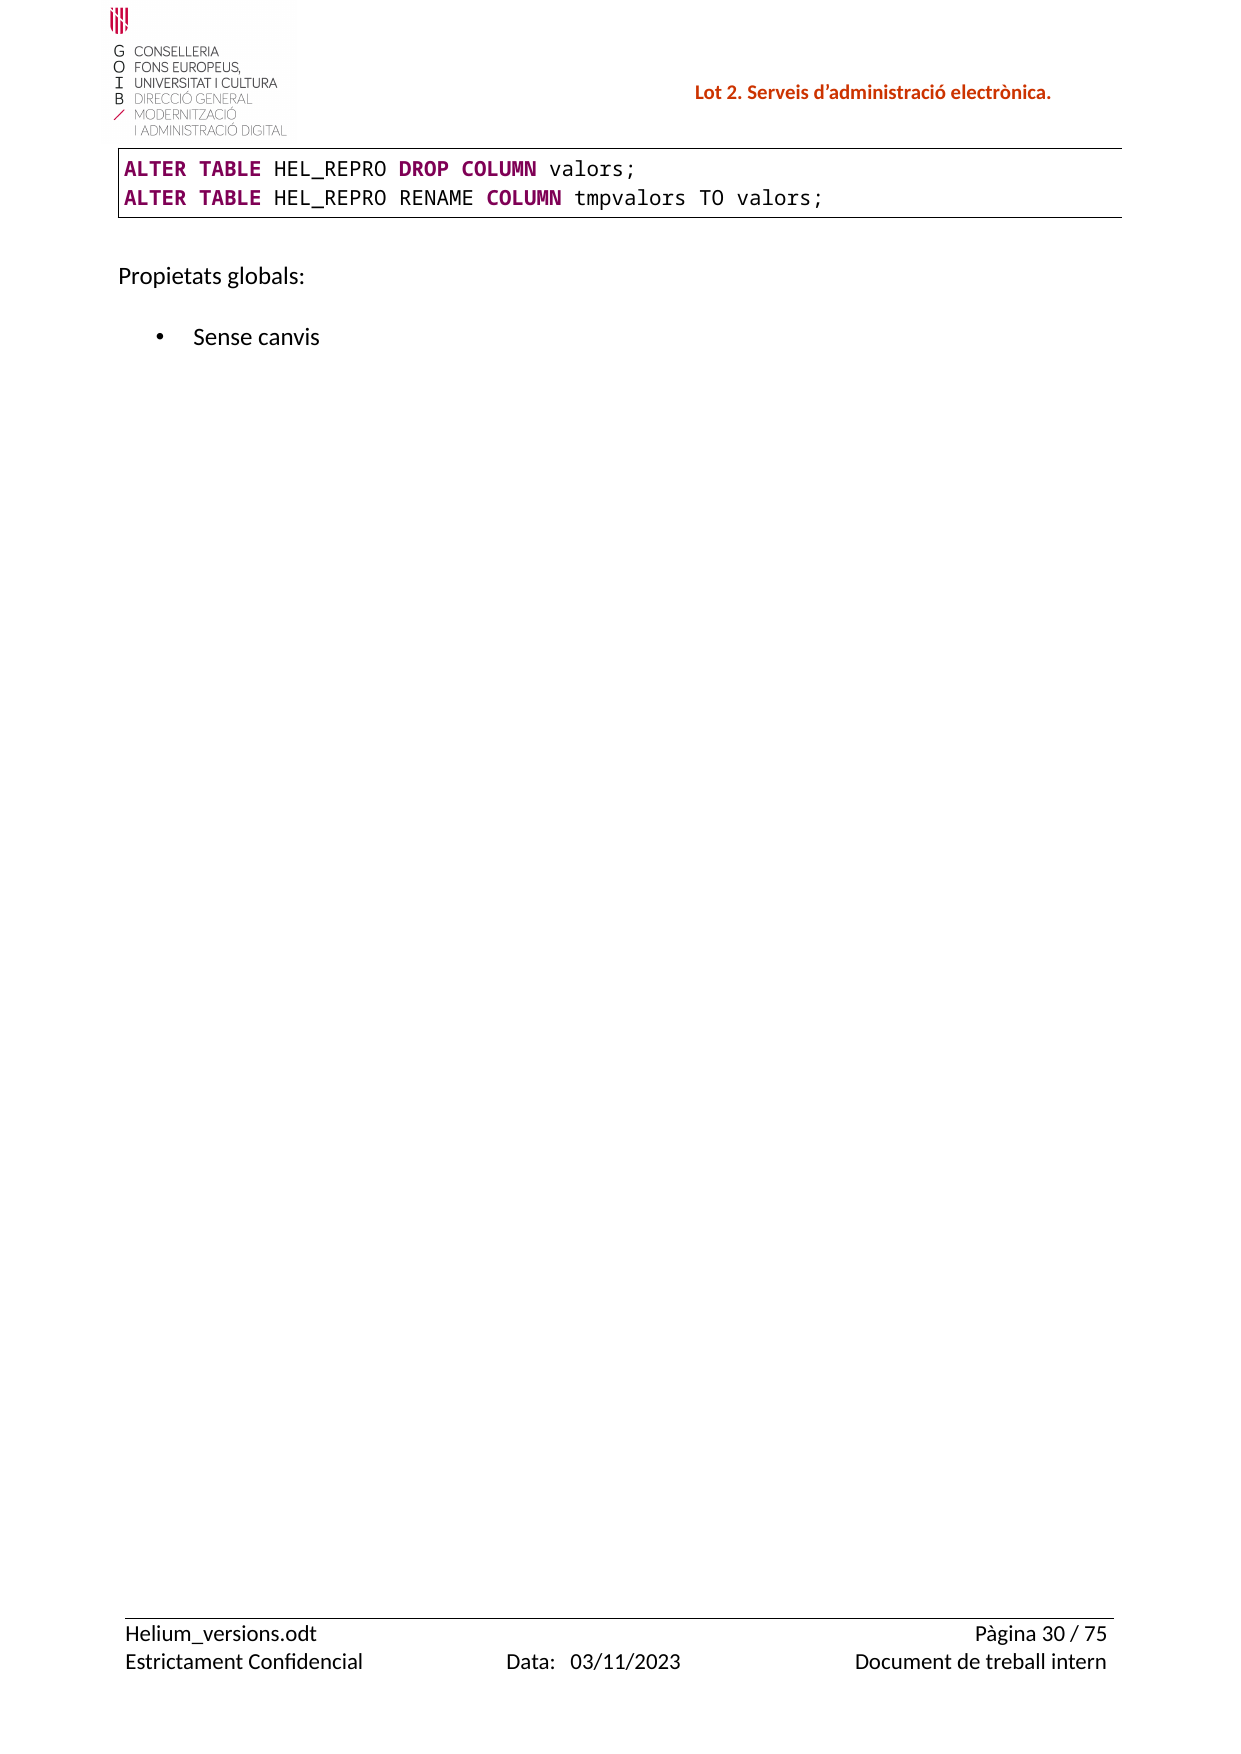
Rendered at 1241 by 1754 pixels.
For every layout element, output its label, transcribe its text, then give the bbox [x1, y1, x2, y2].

picture [100, 0, 297, 144]
text Propietats globals: [118, 261, 1122, 291]
list Sense canvis [156, 322, 1122, 352]
table_header ALTER TABLE HEL_REPRO DROP COLUMN valors; ALTER TABLE HEL_REPRO RENAME COLUMN tmpvalors TO valors; [119, 149, 1122, 217]
